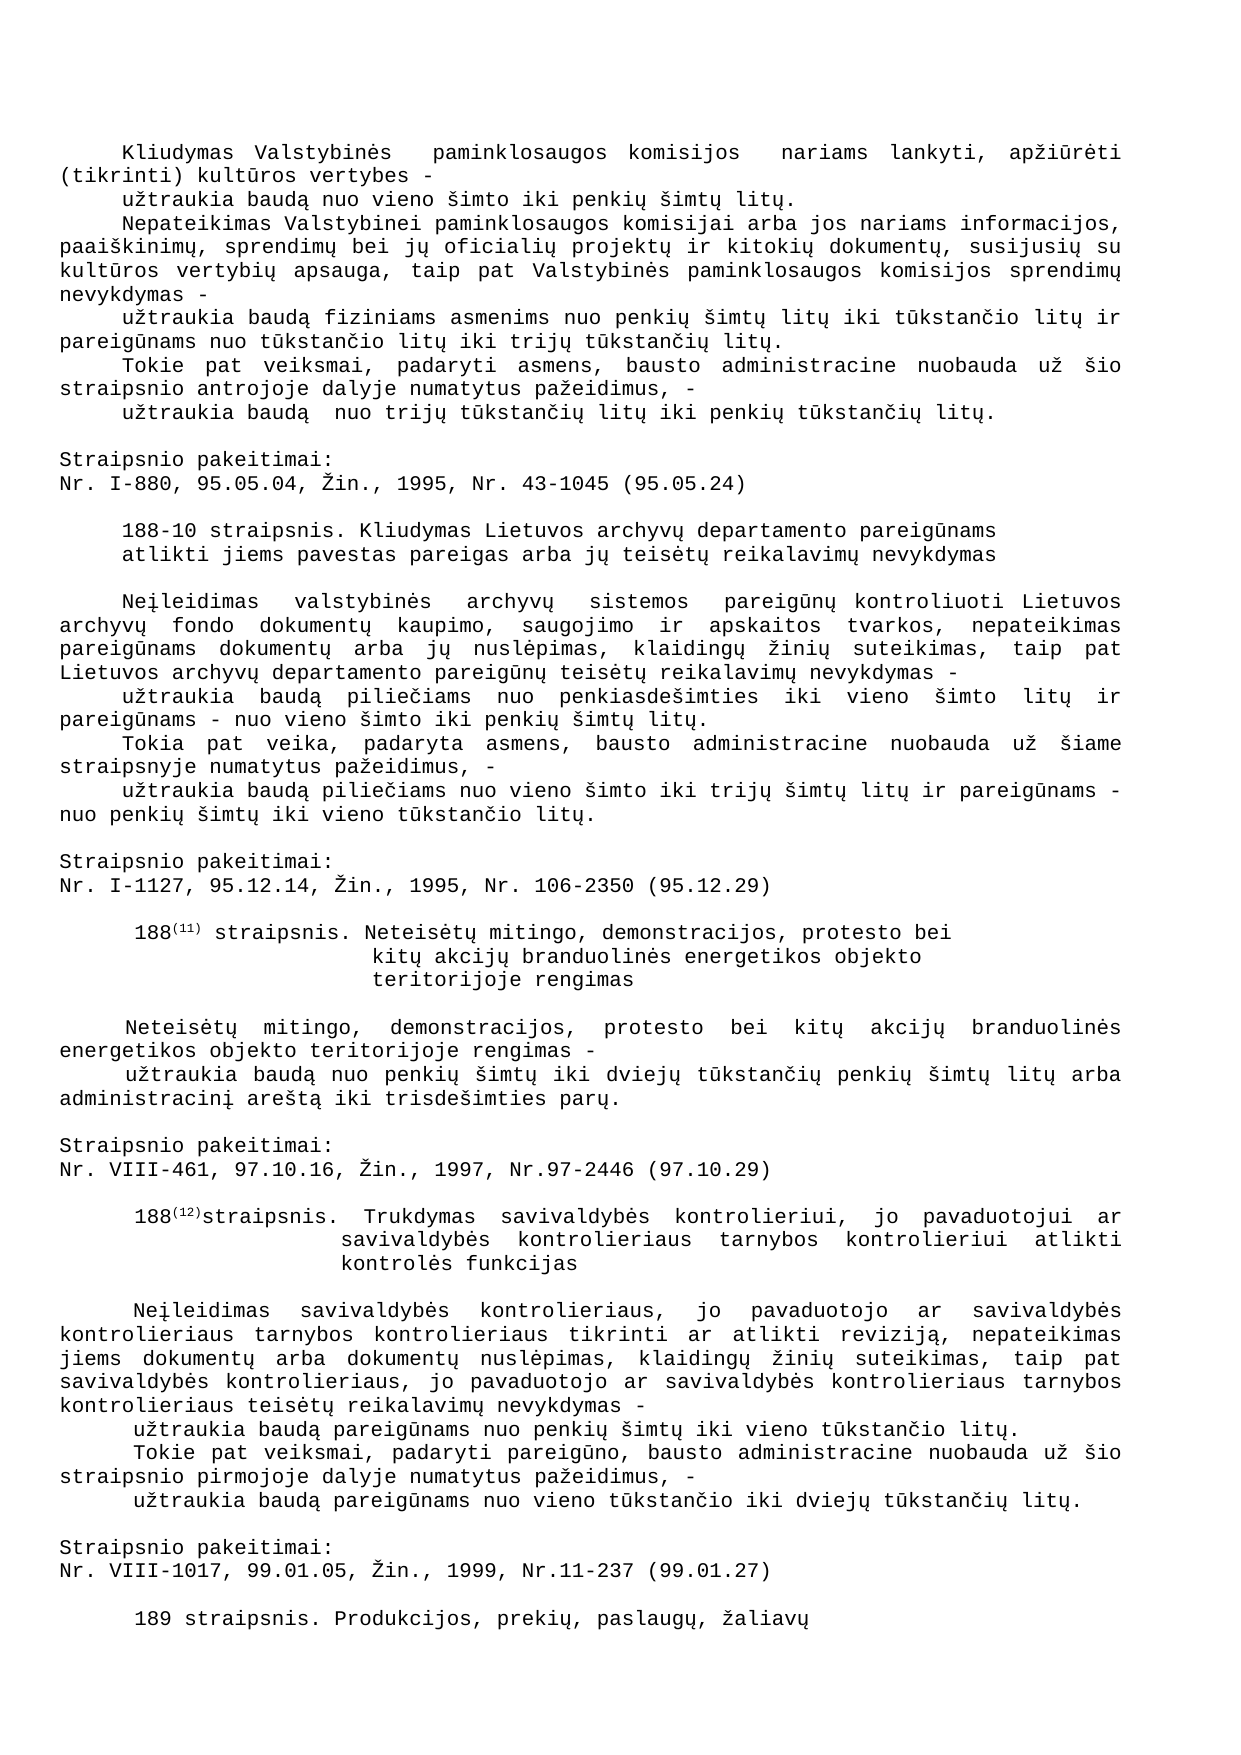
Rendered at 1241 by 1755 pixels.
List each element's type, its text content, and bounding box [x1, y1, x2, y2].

text Tokie pat veiksmai, padaryti asmens, bausto administracine nuobauda už šio straipsnio antrojoje dalyje numatytus pažeidimus, - [59, 354, 1122, 402]
text užtraukia baudą fiziniams asmenims nuo penkių šimtų litų iki tūkstančio litų ir pareigūnams nuo tūkstančio litų iki trijų tūkstančių litų. [59, 307, 1122, 354]
text Straipsnio pakeitimai: [59, 851, 1122, 875]
text Neįleidimas valstybinės archyvų sistemos pareigūnų kontroliuoti Lietuvos archyvų fondo dokumentų kaupimo, saugojimo ir apskaitos tvarkos, nepateikimas pareigūnams dokumentų arba jų nuslėpimas, klaidingų žinių suteikimas, taip pat Lietuvos archyvų departamento pareigūnų teisėtų reikalavimų nevykdymas - [59, 591, 1122, 686]
text atlikti jiems pavestas pareigas arba jų teisėtų reikalavimų nevykdymas [59, 544, 1122, 567]
text užtraukia baudą nuo penkių šimtų iki dviejų tūkstančių penkių šimtų litų arba administracinį areštą iki trisdešimties parų. [59, 1064, 1122, 1111]
text Tokie pat veiksmai, padaryti pareigūno, bausto administracine nuobauda už šio straipsnio pirmojoje dalyje numatytus pažeidimus, - [59, 1442, 1122, 1489]
text Nr. I-1127, 95.12.14, Žin., 1995, Nr. 106-2350 (95.12.29) [59, 875, 1122, 898]
text Nr. VIII-1017, 99.01.05, Žin., 1999, Nr.11-237 (99.01.27) [59, 1561, 1122, 1584]
text Straipsnio pakeitimai: [59, 1537, 1122, 1561]
text 188(11) straipsnis. Neteisėtų mitingo, demonstracijos, protesto bei [134, 922, 1122, 946]
text Kliudymas Valstybinės paminklosaugos komisijos nariams lankyti, apžiūrėti (tikrinti) kultūros vertybes - [59, 142, 1122, 189]
text užtraukia baudą pareigūnams nuo vieno tūkstančio iki dviejų tūkstančių litų. [59, 1489, 1122, 1513]
text užtraukia baudą piliečiams nuo vieno šimto iki trijų šimtų litų ir pareigūnams - nuo penkių šimtų iki vieno tūkstančio litų. [59, 780, 1122, 827]
text 189 straipsnis. Produkcijos, prekių, paslaugų, žaliavų [134, 1608, 1122, 1631]
text 188-10 straipsnis. Kliudymas Lietuvos archyvų departamento pareigūnams [59, 520, 1122, 544]
text Neteisėtų mitingo, demonstracijos, protesto bei kitų akcijų branduolinės energetikos objekto teritorijoje rengimas - [59, 1017, 1122, 1064]
text užtraukia baudą nuo vieno šimto iki penkių šimtų litų. [59, 189, 1122, 213]
text Straipsnio pakeitimai: [59, 449, 1122, 473]
text Nr. I-880, 95.05.04, Žin., 1995, Nr. 43-1045 (95.05.24) [59, 473, 1122, 496]
text Nepateikimas Valstybinei paminklosaugos komisijai arba jos nariams informacijos, paaiškinimų, sprendimų bei jų oficialių projektų ir kitokių dokumentų, susijusių su kultūros vertybių apsauga, taip pat Valstybinės paminklosaugos komisijos sprendimų nevykdymas - [59, 213, 1122, 307]
text Straipsnio pakeitimai: [59, 1135, 1122, 1158]
text teritorijoje rengimas [134, 969, 1122, 993]
text kitų akcijų branduolinės energetikos objekto [134, 946, 1122, 969]
text užtraukia baudą pareigūnams nuo penkių šimtų iki vieno tūkstančio litų. [59, 1419, 1122, 1442]
text 188(12)straipsnis. Trukdymas savivaldybės kontrolieriui, jo pavaduotojui ar savivaldybės kontrolieriaus tarnybos kontrolieriui atlikti kontrolės funkcijas [134, 1206, 1122, 1277]
text Tokia pat veika, padaryta asmens, bausto administracine nuobauda už šiame straipsnyje numatytus pažeidimus, - [59, 733, 1122, 780]
text užtraukia baudą nuo trijų tūkstančių litų iki penkių tūkstančių litų. [59, 402, 1122, 426]
text Neįleidimas savivaldybės kontrolieriaus, jo pavaduotojo ar savivaldybės kontrolieriaus tarnybos kontrolieriaus tikrinti ar atlikti reviziją, nepateikimas jiems dokumentų arba dokumentų nuslėpimas, klaidingų žinių suteikimas, taip pat savivaldybės kontrolieriaus, jo pavaduotojo ar savivaldybės kontrolieriaus tarnybos kontrolieriaus teisėtų reikalavimų nevykdymas - [59, 1300, 1122, 1419]
text Nr. VIII-461, 97.10.16, Žin., 1997, Nr.97-2446 (97.10.29) [59, 1158, 1122, 1182]
text užtraukia baudą piliečiams nuo penkiasdešimties iki vieno šimto litų ir pareigūnams - nuo vieno šimto iki penkių šimtų litų. [59, 686, 1122, 733]
